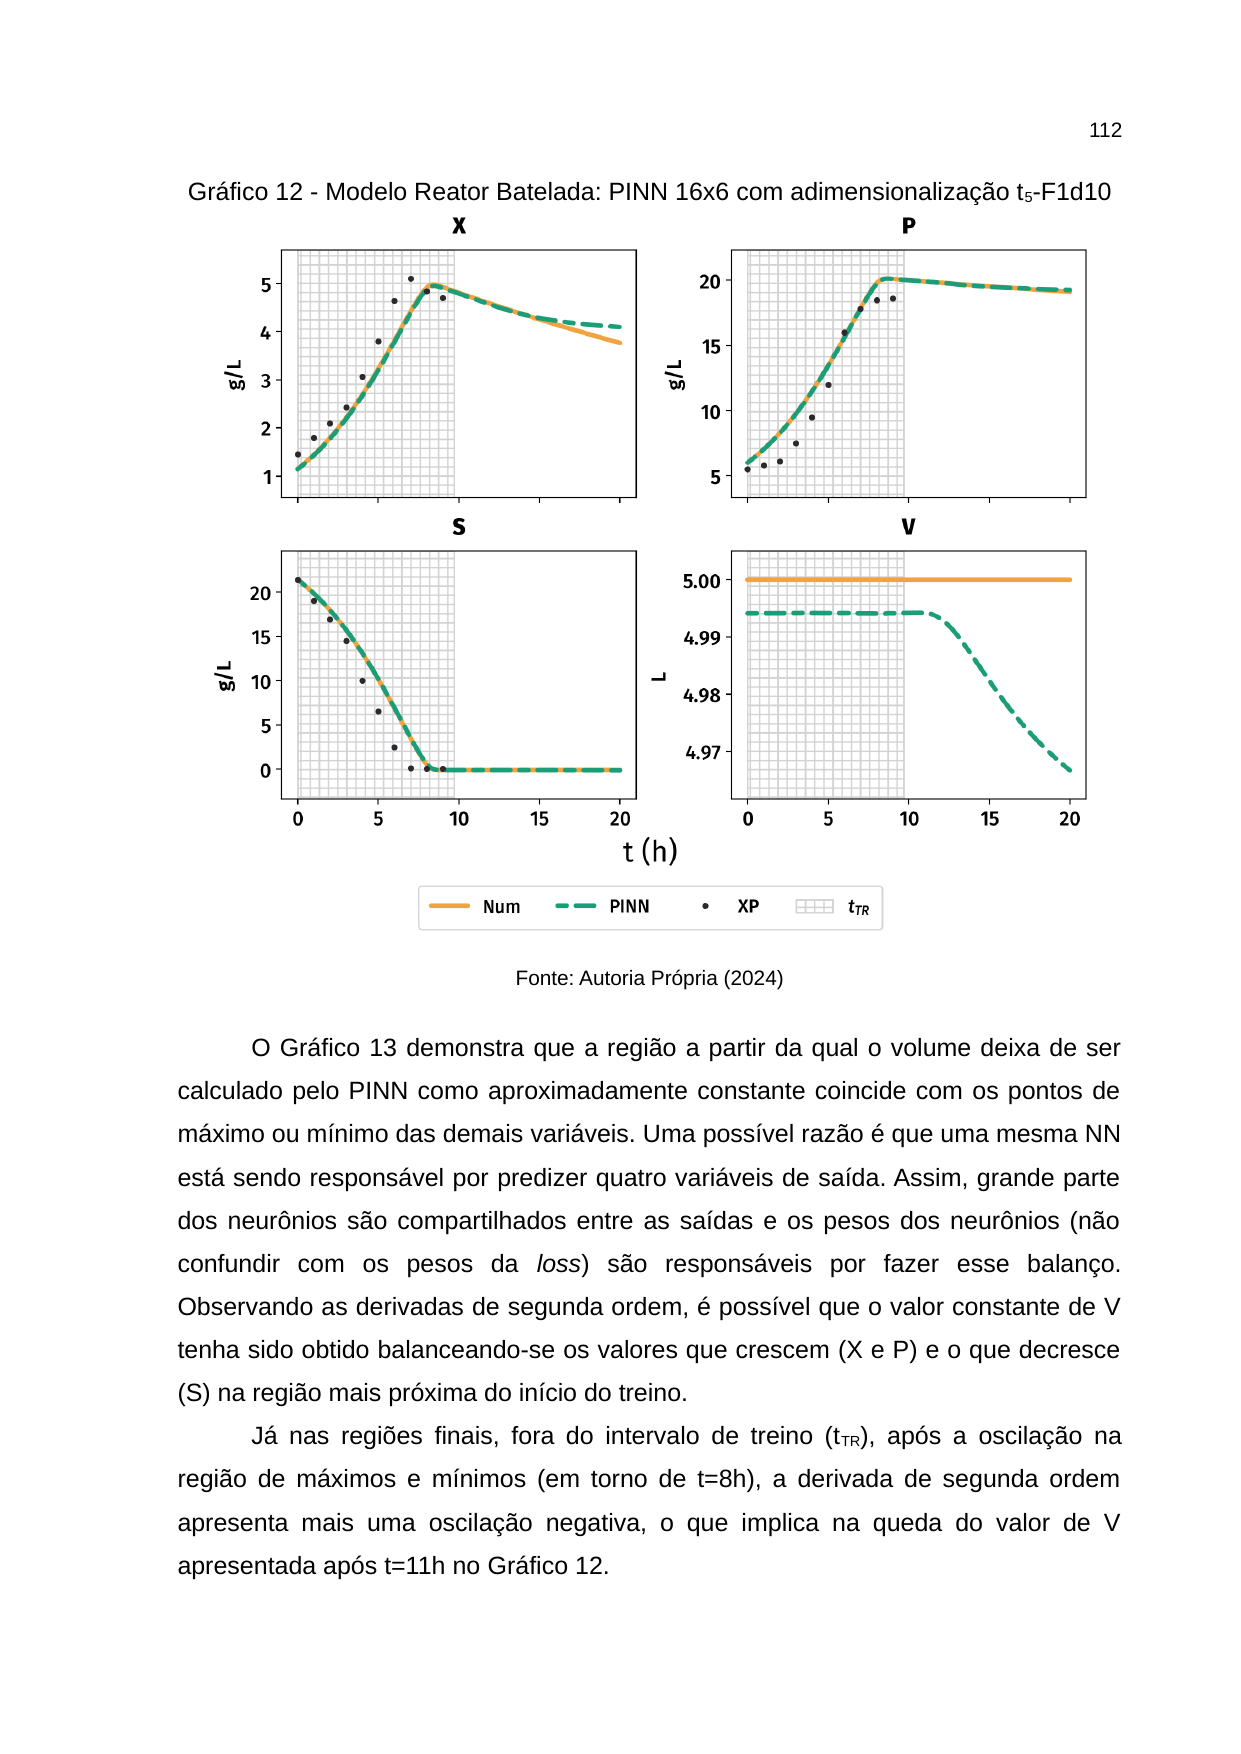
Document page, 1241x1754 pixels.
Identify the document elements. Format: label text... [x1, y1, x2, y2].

text Fonte: Autoria Própria (2024) [177, 966, 1122, 990]
text O Gráfico 13 demonstra que a região a partir da qual o volume deixa de ser calculado pelo PINN como aproximadamente constante coincide com os pontos de máximo ou mínimo das demais variáveis. Uma possível razão é que uma mesma NN está sendo responsável por predizer quatro variáveis de saída. Assim, grande parte dos neurônios são compartilhados entre as saídas e os pesos dos neurônios (não confundir com os pesos da loss) são responsáveis por fazer esse balanço. Observando as derivadas de segunda ordem, é possível que o valor constante de V tenha sido obtido balanceando-se os valores que crescem (X e P) e o que decresce (S) na região mais próxima do início do treino. [177, 1033, 1122, 1407]
text Gráfico 12 - Modelo Reator Batelada: PINN 16x6 com adimensionalização t5-F1d10 [177, 177, 1122, 205]
text Já nas regiões finais, fora do intervalo de treino (tTR), após a oscilação na região de máximos e mínimos (em torno de t=8h), a derivada de segunda ordem apresenta mais uma oscilação negativa, o que implica na queda do valor de V apresentada após t=11h no Gráfico 12. [177, 1421, 1122, 1579]
picture [177, 205, 1123, 938]
